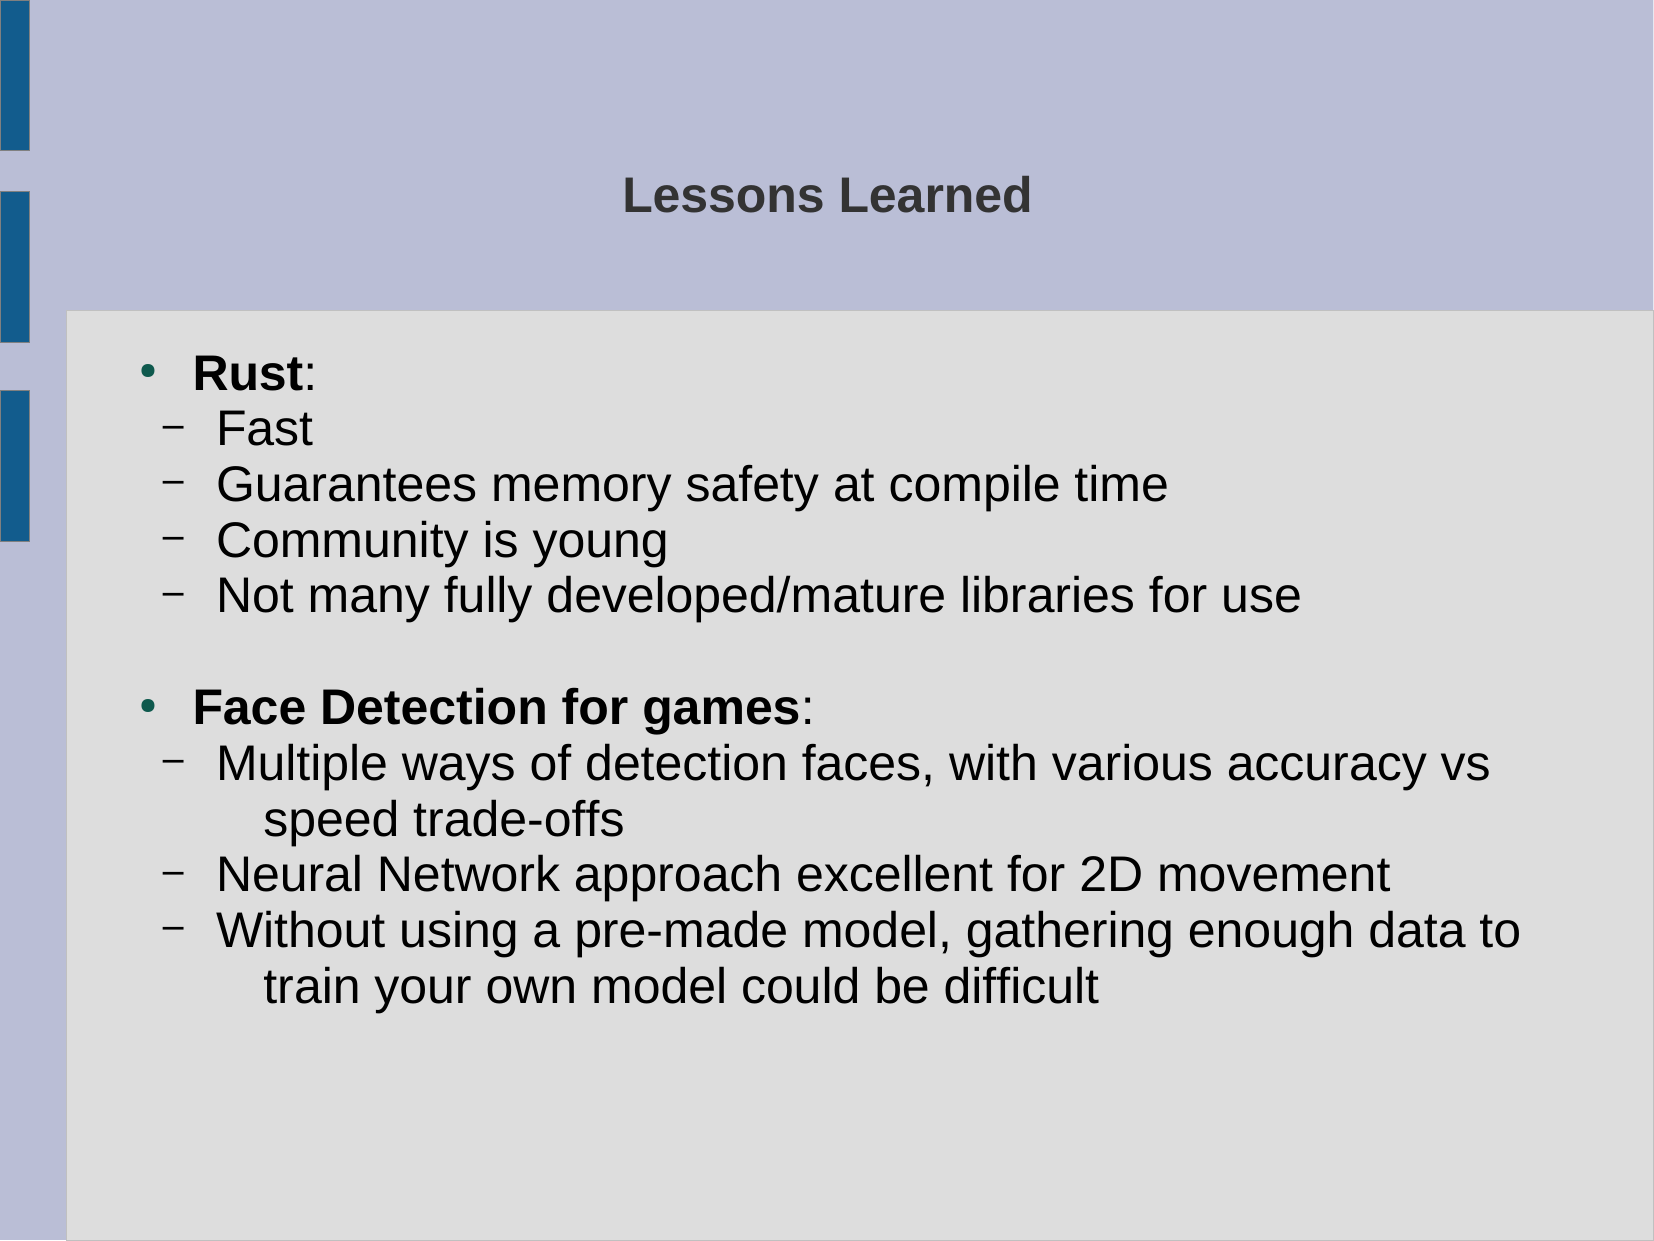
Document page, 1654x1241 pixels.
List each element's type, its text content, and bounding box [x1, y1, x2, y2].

list Rust: Fast Guarantees memory safety at compile time Community is young Not many fully developed/mature libraries for use Face Detection for games: Multiple ways of detection faces, with various accuracy vs speed trade-offs Neural Network approach excellent for 2D movement Without using a pre-made model, gathering enough data to train your own model could be difficult [121, 344, 1534, 1127]
title Lessons Learned [121, 91, 1534, 299]
